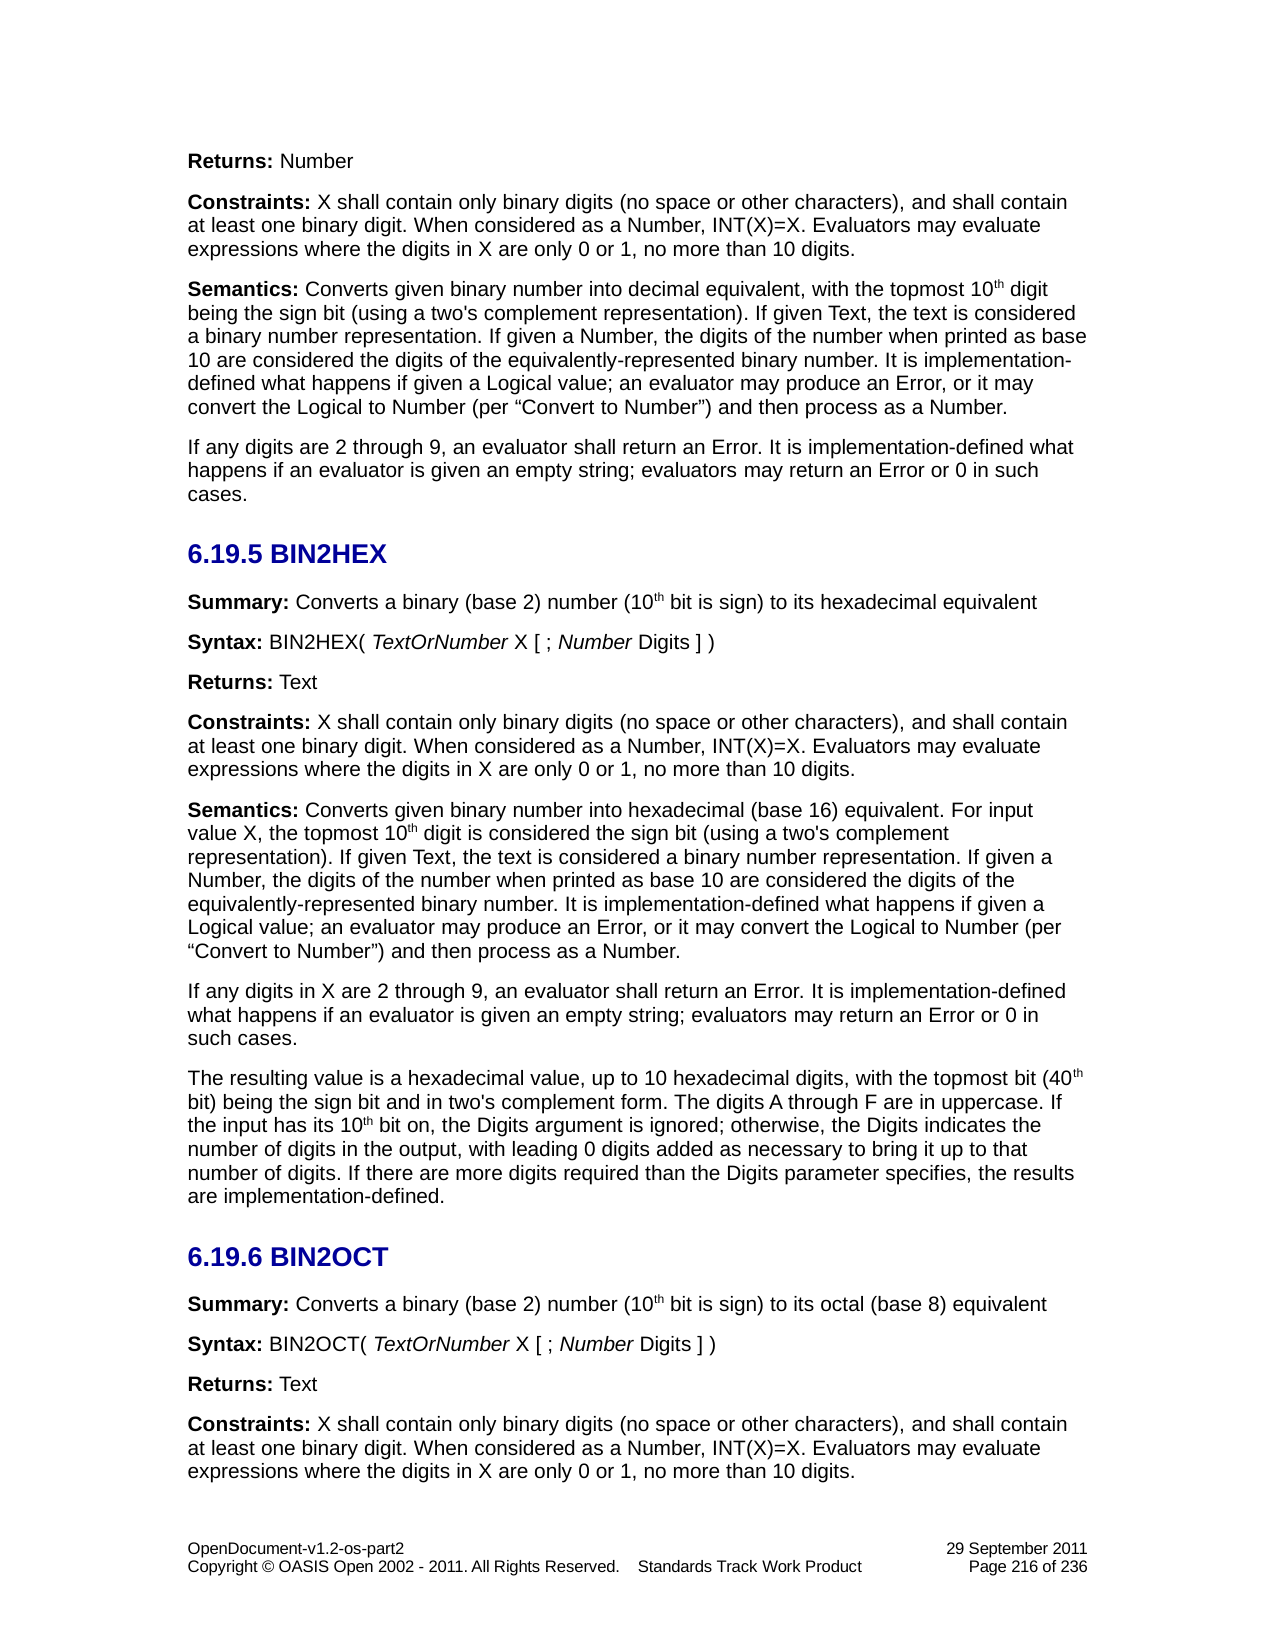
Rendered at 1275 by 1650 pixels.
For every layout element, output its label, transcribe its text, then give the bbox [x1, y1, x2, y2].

text Semantics: Converts given binary number into hexadecimal (base 16) equivalent. For input value X, the topmost 10th digit is considered the sign bit (using a two's complement representation). If given Text, the text is considered a binary number representation. If given a Number, the digits of the number when printed as base 10 are considered the digits of the equivalently-represented binary number. It is implementation-defined what happens if given a Logical value; an evaluator may produce an Error, or it may convert the Logical to Number (per “Convert to Number”) and then process as a Number. [187, 798, 1088, 963]
text Constraints: X shall contain only binary digits (no space or other characters), and shall contain at least one binary digit. When considered as a Number, INT(X)=X. Evaluators may evaluate expressions where the digits in X are only 0 or 1, no more than 10 digits. [187, 190, 1088, 261]
text Returns: Text [187, 671, 1088, 694]
text Semantics: Converts given binary number into decimal equivalent, with the topmost 10th digit being the sign bit (using a two's complement representation). If given Text, the text is considered a binary number representation. If given a Number, the digits of the number when printed as base 10 are considered the digits of the equivalently-represented binary number. It is implementation-defined what happens if given a Logical value; an evaluator may produce an Error, or it may convert the Logical to Number (per “Convert to Number”) and then process as a Number. [187, 277, 1088, 419]
text If any digits are 2 through 9, an evaluator shall return an Error. It is implementation-defined what happens if an evaluator is given an empty string; evaluators may return an Error or 0 in such cases. [187, 435, 1088, 506]
text Returns: Number [187, 150, 1088, 173]
text If any digits in X are 2 through 9, an evaluator shall return an Error. It is implementation-defined what happens if an evaluator is given an empty string; evaluators may return an Error or 0 in such cases. [187, 979, 1088, 1050]
text Syntax: BIN2OCT( TextOrNumber X [ ; Number Digits ] ) [187, 1332, 1088, 1356]
text Summary: Converts a binary (base 2) number (10th bit is sign) to its hexadecimal equivalent [187, 590, 1088, 614]
subtitle BIN2OCT [187, 1241, 1088, 1271]
text Summary: Converts a binary (base 2) number (10th bit is sign) to its octal (base 8) equivalent [187, 1292, 1088, 1316]
text Constraints: X shall contain only binary digits (no space or other characters), and shall contain at least one binary digit. When considered as a Number, INT(X)=X. Evaluators may evaluate expressions where the digits in X are only 0 or 1, no more than 10 digits. [187, 1413, 1088, 1483]
text Returns: Text [187, 1373, 1088, 1396]
subtitle BIN2HEX [187, 539, 1088, 569]
text Syntax: BIN2HEX( TextOrNumber X [ ; Number Digits ] ) [187, 630, 1088, 654]
text Constraints: X shall contain only binary digits (no space or other characters), and shall contain at least one binary digit. When considered as a Number, INT(X)=X. Evaluators may evaluate expressions where the digits in X are only 0 or 1, no more than 10 digits. [187, 711, 1088, 781]
text The resulting value is a hexadecimal value, up to 10 hexadecimal digits, with the topmost bit (40th bit) being the sign bit and in two's complement form. The digits A through F are in uppercase. If the input has its 10th bit on, the Digits argument is ignored; otherwise, the Digits indicates the number of digits in the output, with leading 0 digits added as necessary to bring it up to that number of digits. If there are more digits required than the Digits parameter specifies, the results are implementation-defined. [187, 1067, 1088, 1208]
